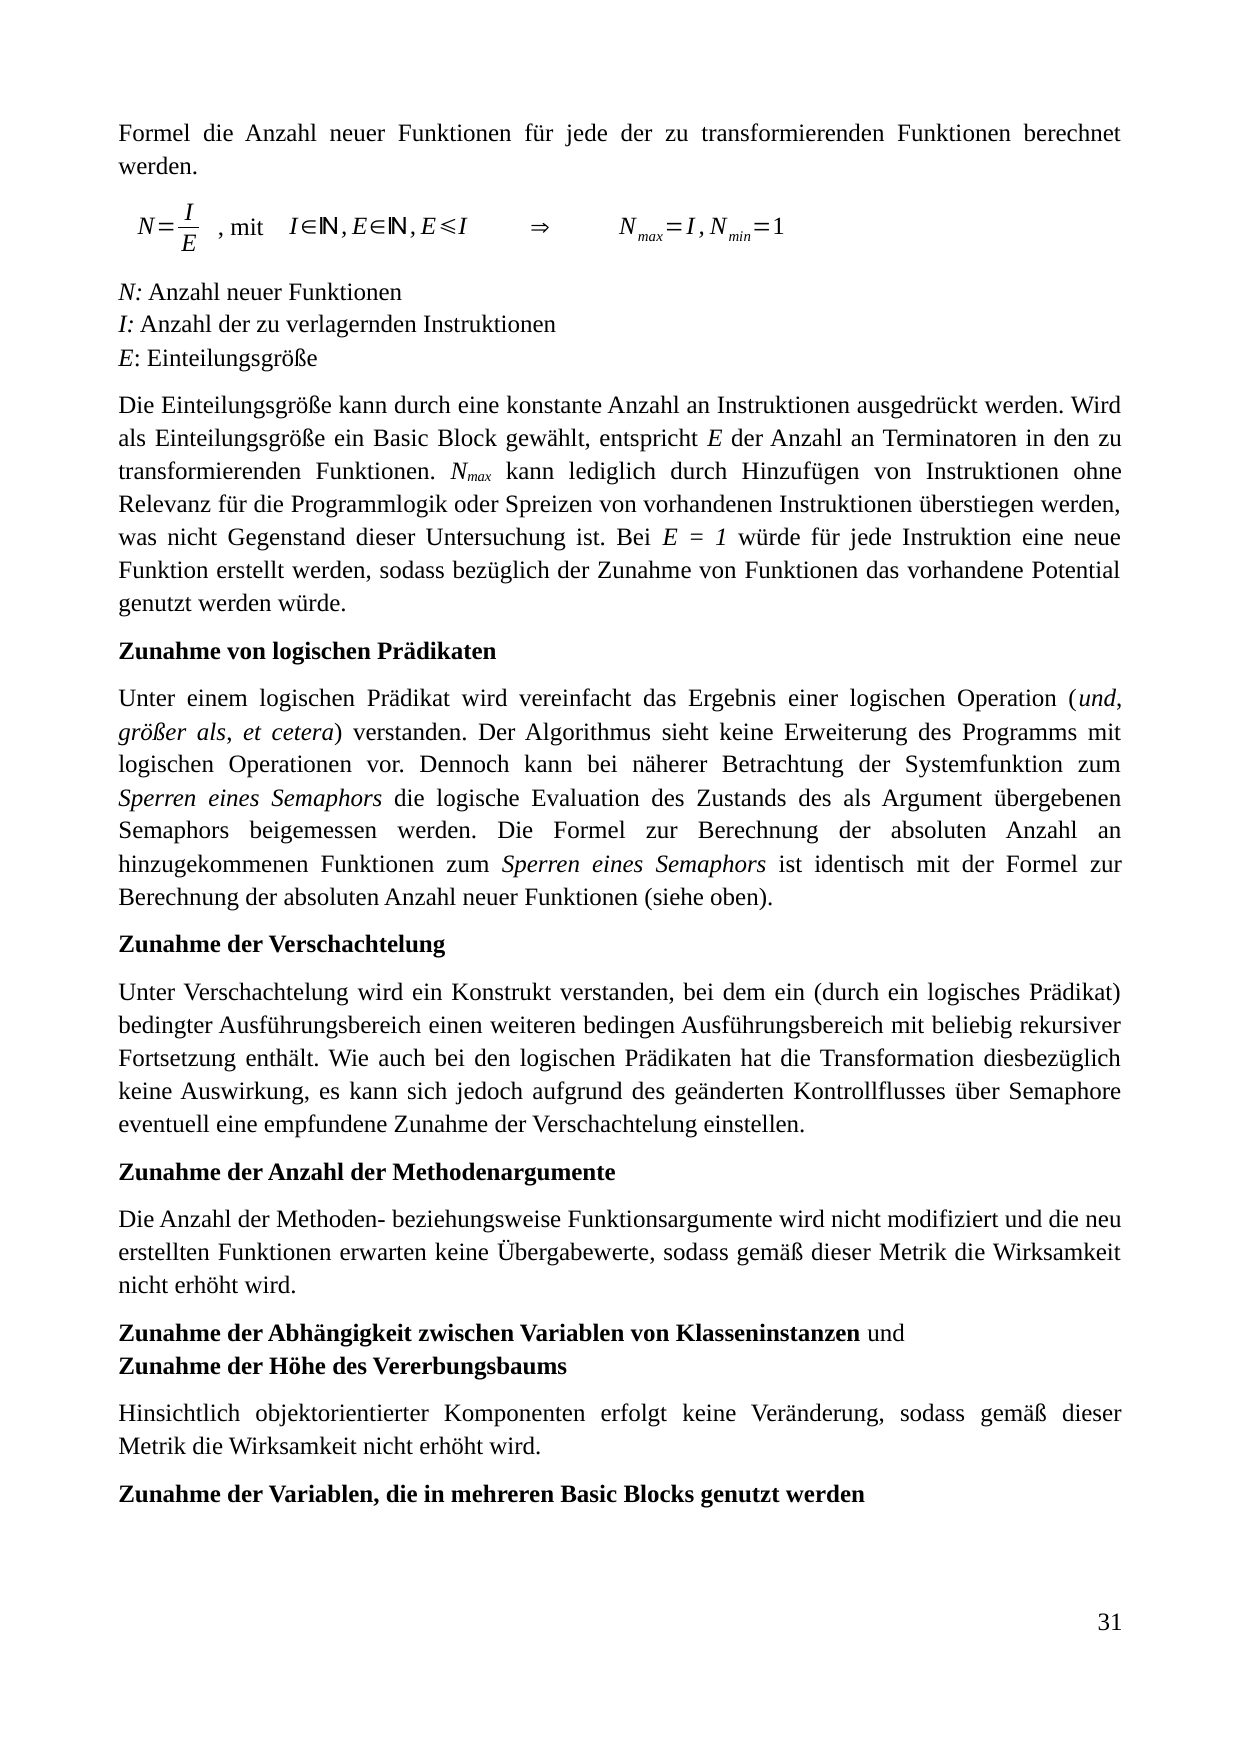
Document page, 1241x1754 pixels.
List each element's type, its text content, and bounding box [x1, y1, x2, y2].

text Zunahme der Verschachtelung [118, 929, 1122, 958]
text Zunahme der Abhängigkeit zwischen Variablen von Klasseninstanzen und Zunahme der Höhe des Vererbungsbaums [118, 1318, 1122, 1379]
text Hinsichtlich objektorientierter Komponenten erfolgt keine Veränderung, sodass gemäß dieser Metrik die Wirksamkeit nicht erhöht wird. [118, 1398, 1122, 1460]
text Formel die Anzahl neuer Funktionen für jede der zu transformierenden Funktionen berechnet werden. [118, 118, 1122, 180]
text Unter einem logischen Prädikat wird vereinfacht das Ergebnis einer logischen Operation (und, größer als, et cetera) verstanden. Der Algorithmus sieht keine Erweiterung des Programms mit logischen Operationen vor. Dennoch kann bei näherer Betrachtung der Systemfunktion zum Sperren eines Semaphors die logische Evaluation des Zustands des als Argument übergebenen Semaphors beigemessen werden. Die Formel zur Berechnung der absoluten Anzahl an hinzugekommenen Funktionen zum Sperren eines Semaphors ist identisch mit der Formel zur Berechnung der absoluten Anzahl neuer Funktionen (siehe oben). [118, 683, 1122, 910]
text Zunahme von logischen Prädikaten [118, 636, 1122, 665]
text Zunahme der Variablen, die in mehreren Basic Blocks genutzt werden [118, 1479, 1122, 1508]
text Zunahme der Anzahl der Methodenargumente [118, 1157, 1122, 1185]
text Unter Verschachtelung wird ein Konstrukt verstanden, bei dem ein (durch ein logisches Prädikat) bedingter Ausführungsbereich einen weiteren bedingen Ausführungsbereich mit beliebig rekursiver Fortsetzung enthält. Wie auch bei den logischen Prädikaten hat die Transformation diesbezüglich keine Auswirkung, es kann sich jedoch aufgrund des geänderten Kontrollflusses über Semaphore eventuell eine empfundene Zunahme der Verschachtelung einstellen. [118, 977, 1122, 1138]
text Die Einteilungsgröße kann durch eine konstante Anzahl an Instruktionen ausgedrückt werden. Wird als Einteilungsgröße ein Basic Block gewählt, entspricht E der Anzahl an Terminatoren in den zu transformierenden Funktionen. Nmax kann lediglich durch Hinzufügen von Instruktionen ohne Relevanz für die Programmlogik oder Spreizen von vorhandenen Instruktionen überstiegen werden, was nicht Gegenstand dieser Untersuchung ist. Bei E = 1 würde für jede Instruktion eine neue Funktion erstellt werden, sodass bezüglich der Zunahme von Funktionen das vorhandene Potential genutzt werden würde. [118, 390, 1122, 617]
text N: Anzahl neuer Funktionen I: Anzahl der zu verlagernden Instruktionen E: Einteilungsgröße [118, 277, 1122, 371]
text Die Anzahl der Methoden- beziehungsweise Funktionsargumente wird nicht modifiziert und die neu erstellten Funktionen erwarten keine Übergabewerte, sodass gemäß dieser Metrik die Wirksamkeit nicht erhöht wird. [118, 1204, 1122, 1299]
text , mit [118, 199, 1122, 258]
